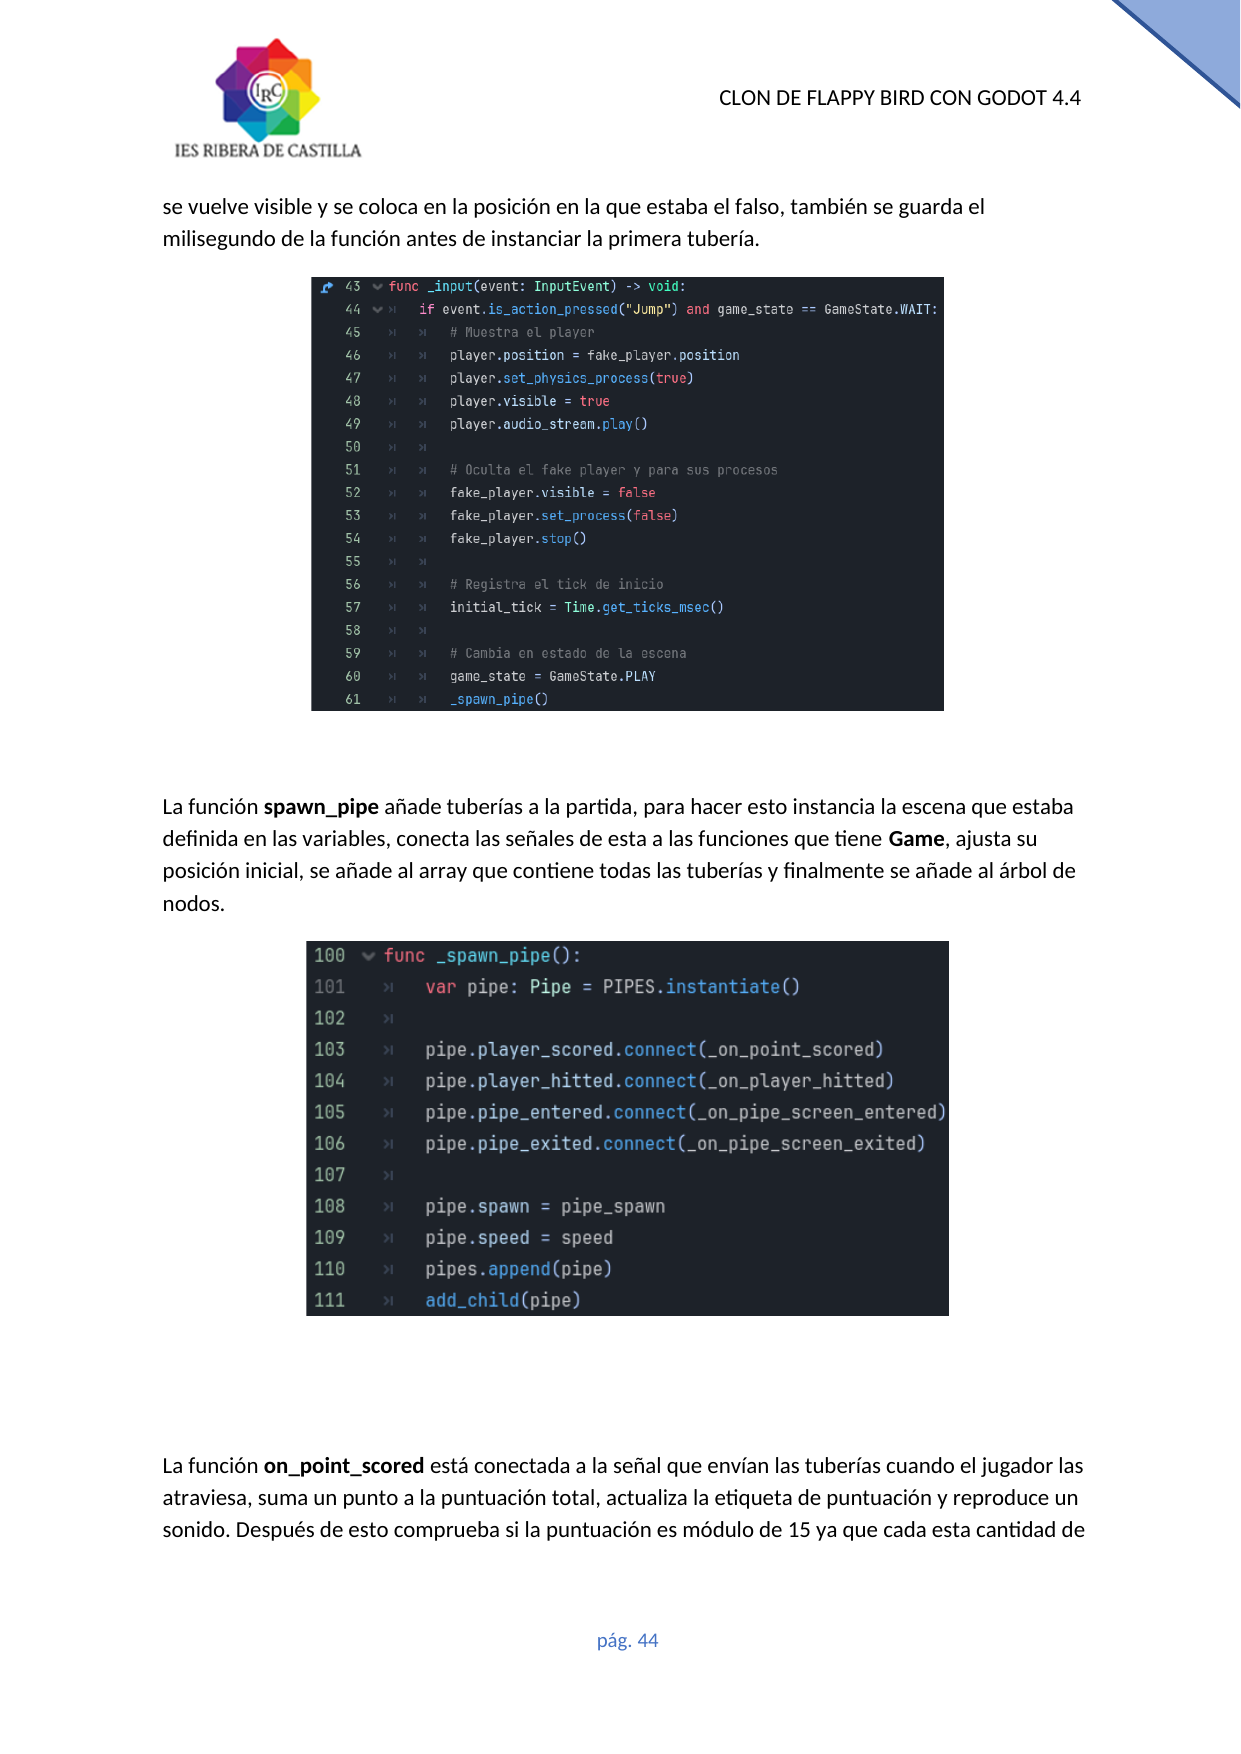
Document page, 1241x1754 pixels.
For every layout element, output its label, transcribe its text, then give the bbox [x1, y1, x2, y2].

text se vuelve visible y se coloca en la posición en la que estaba el falso, también se guarda el milisegundo de la función antes de instanciar la primera tubería. [162, 192, 1093, 252]
text La función spawn_pipe añade tuberías a la partida, para hacer esto instancia la escena que estaba definida en las variables, conecta las señales de esta a las funciones que tiene Game, ajusta su posición inicial, se añade al array que contiene todas las tuberías y finalmente se añade al árbol de nodos. [162, 792, 1093, 917]
picture [306, 941, 949, 1316]
text La función on_point_scored está conectada a la señal que envían las tuberías cuando el jugador las atraviesa, suma un punto a la puntuación total, actualiza la etiqueta de puntuación y reproduce un sonido. Después de esto comprueba si la puntuación es módulo de 15 ya que cada esta cantidad de [162, 1451, 1093, 1544]
picture [173, 29, 366, 164]
picture [311, 277, 944, 711]
